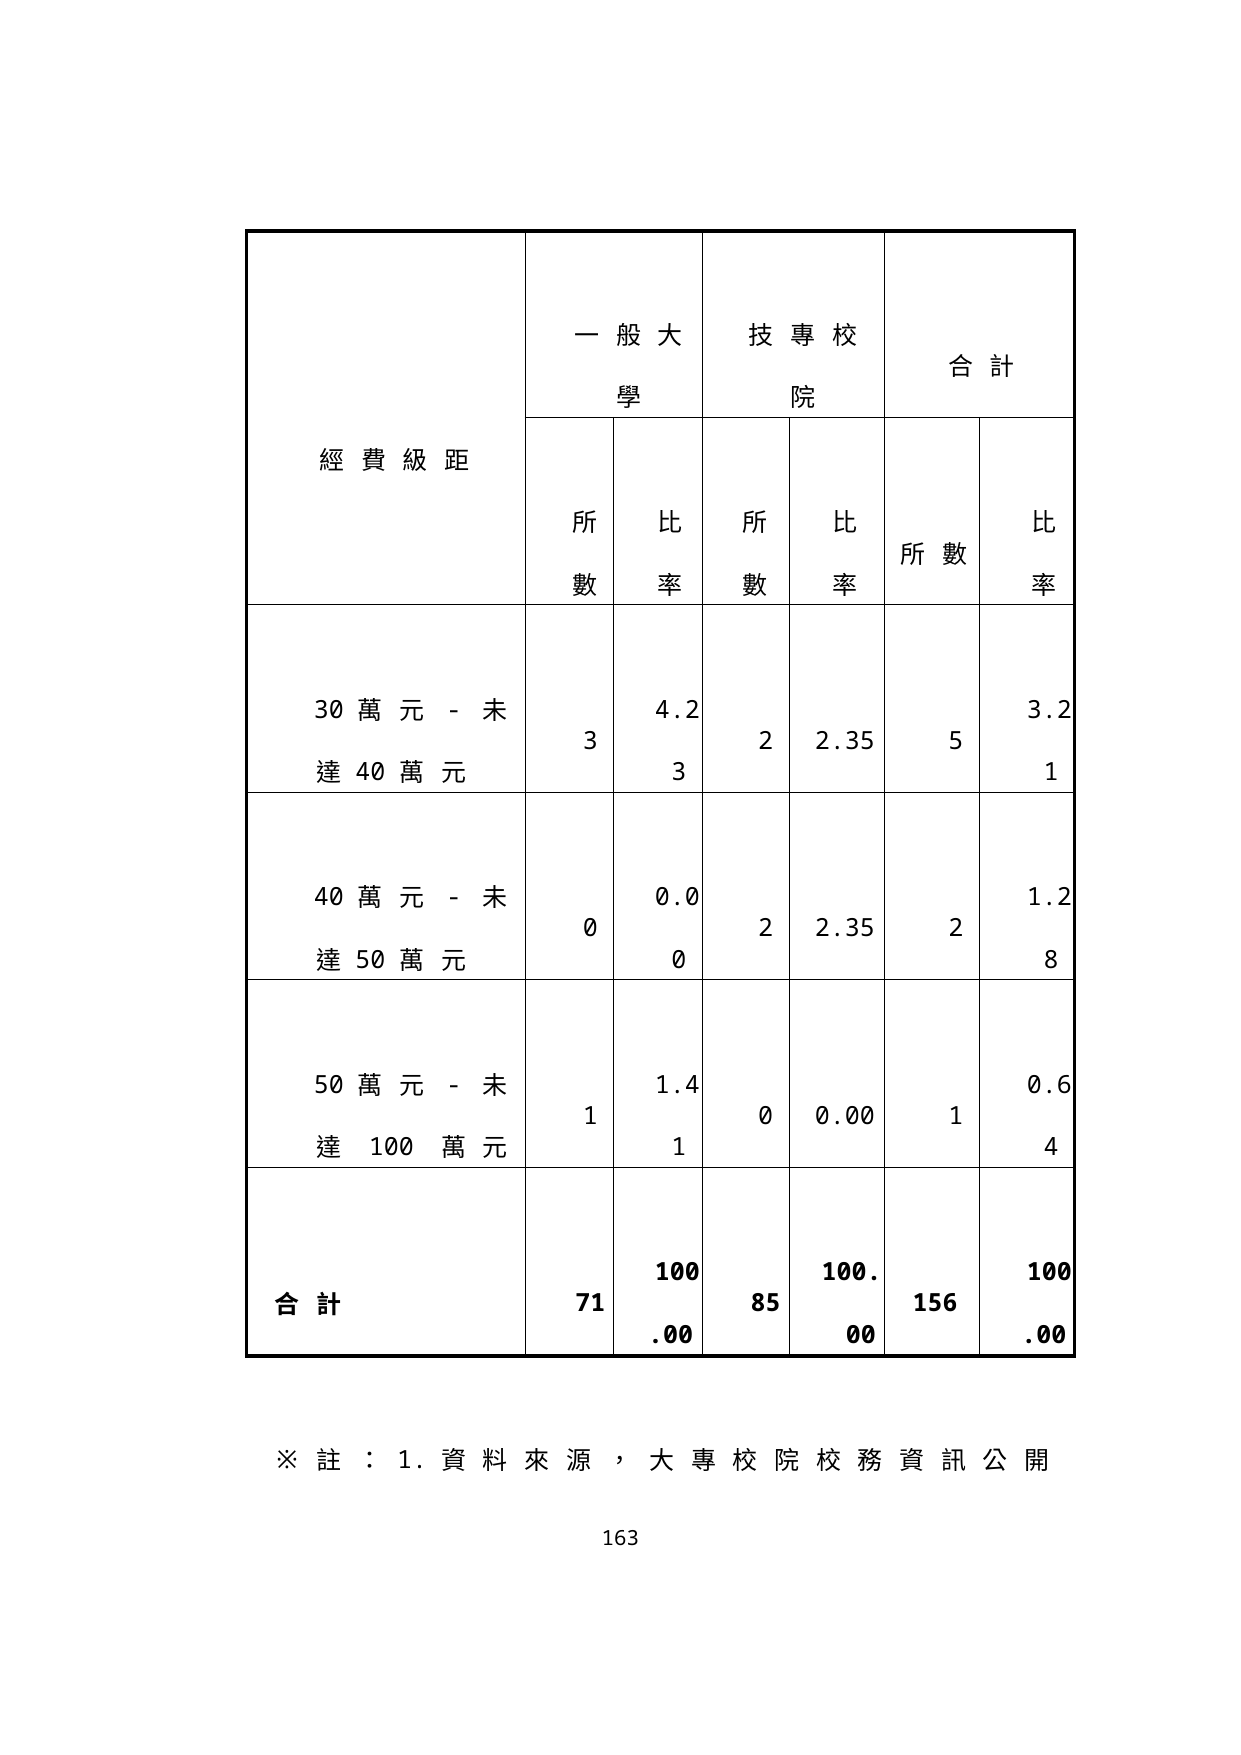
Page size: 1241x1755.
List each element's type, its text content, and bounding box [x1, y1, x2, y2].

table_cell 比率 [790, 418, 884, 604]
table_cell 2 [703, 793, 789, 979]
table_cell 1.28 [980, 793, 1073, 979]
table_cell 比率 [980, 418, 1073, 604]
table_header 技專校院 [703, 233, 884, 417]
table_cell 156 [885, 1168, 979, 1354]
table_cell 3 [526, 605, 613, 792]
table_cell 所數 [703, 418, 789, 604]
table_cell 0.00 [614, 793, 702, 979]
table_cell 所數 [526, 418, 613, 604]
table_cell 所數 [885, 418, 979, 604]
table_cell 71 [526, 1168, 613, 1354]
text ※註：1.資料來源，大專校院校務資訊公開 [238, 1417, 1058, 1479]
table_cell 100.00 [614, 1168, 702, 1354]
table_cell 1 [885, 980, 979, 1167]
table_cell 2 [885, 793, 979, 979]
table_cell 40萬元-未達50萬元 [248, 793, 525, 979]
table_cell 2.35 [790, 793, 884, 979]
table_header 一般大學 [526, 233, 702, 417]
table_cell 2 [703, 605, 789, 792]
table_cell 100.00 [790, 1168, 884, 1354]
table_header 合計 [885, 233, 1073, 417]
table_cell 0.00 [790, 980, 884, 1167]
table_cell 合計 [248, 1168, 525, 1354]
table_cell 1 [526, 980, 613, 1167]
table_cell 0 [703, 980, 789, 1167]
table_cell 1.41 [614, 980, 702, 1167]
table_cell 2.35 [790, 605, 884, 792]
table_cell 4.23 [614, 605, 702, 792]
table_header 經費級距 [248, 233, 525, 604]
table_cell 3.21 [980, 605, 1073, 792]
table_cell 50萬元-未達100萬元 [248, 980, 525, 1167]
table_cell 5 [885, 605, 979, 792]
table_cell 30萬元-未達40萬元 [248, 605, 525, 792]
table_cell 0 [526, 793, 613, 979]
table_cell 85 [703, 1168, 789, 1354]
table_cell 比率 [614, 418, 702, 604]
table_cell 0.64 [980, 980, 1073, 1167]
table_cell 100.00 [980, 1168, 1073, 1354]
